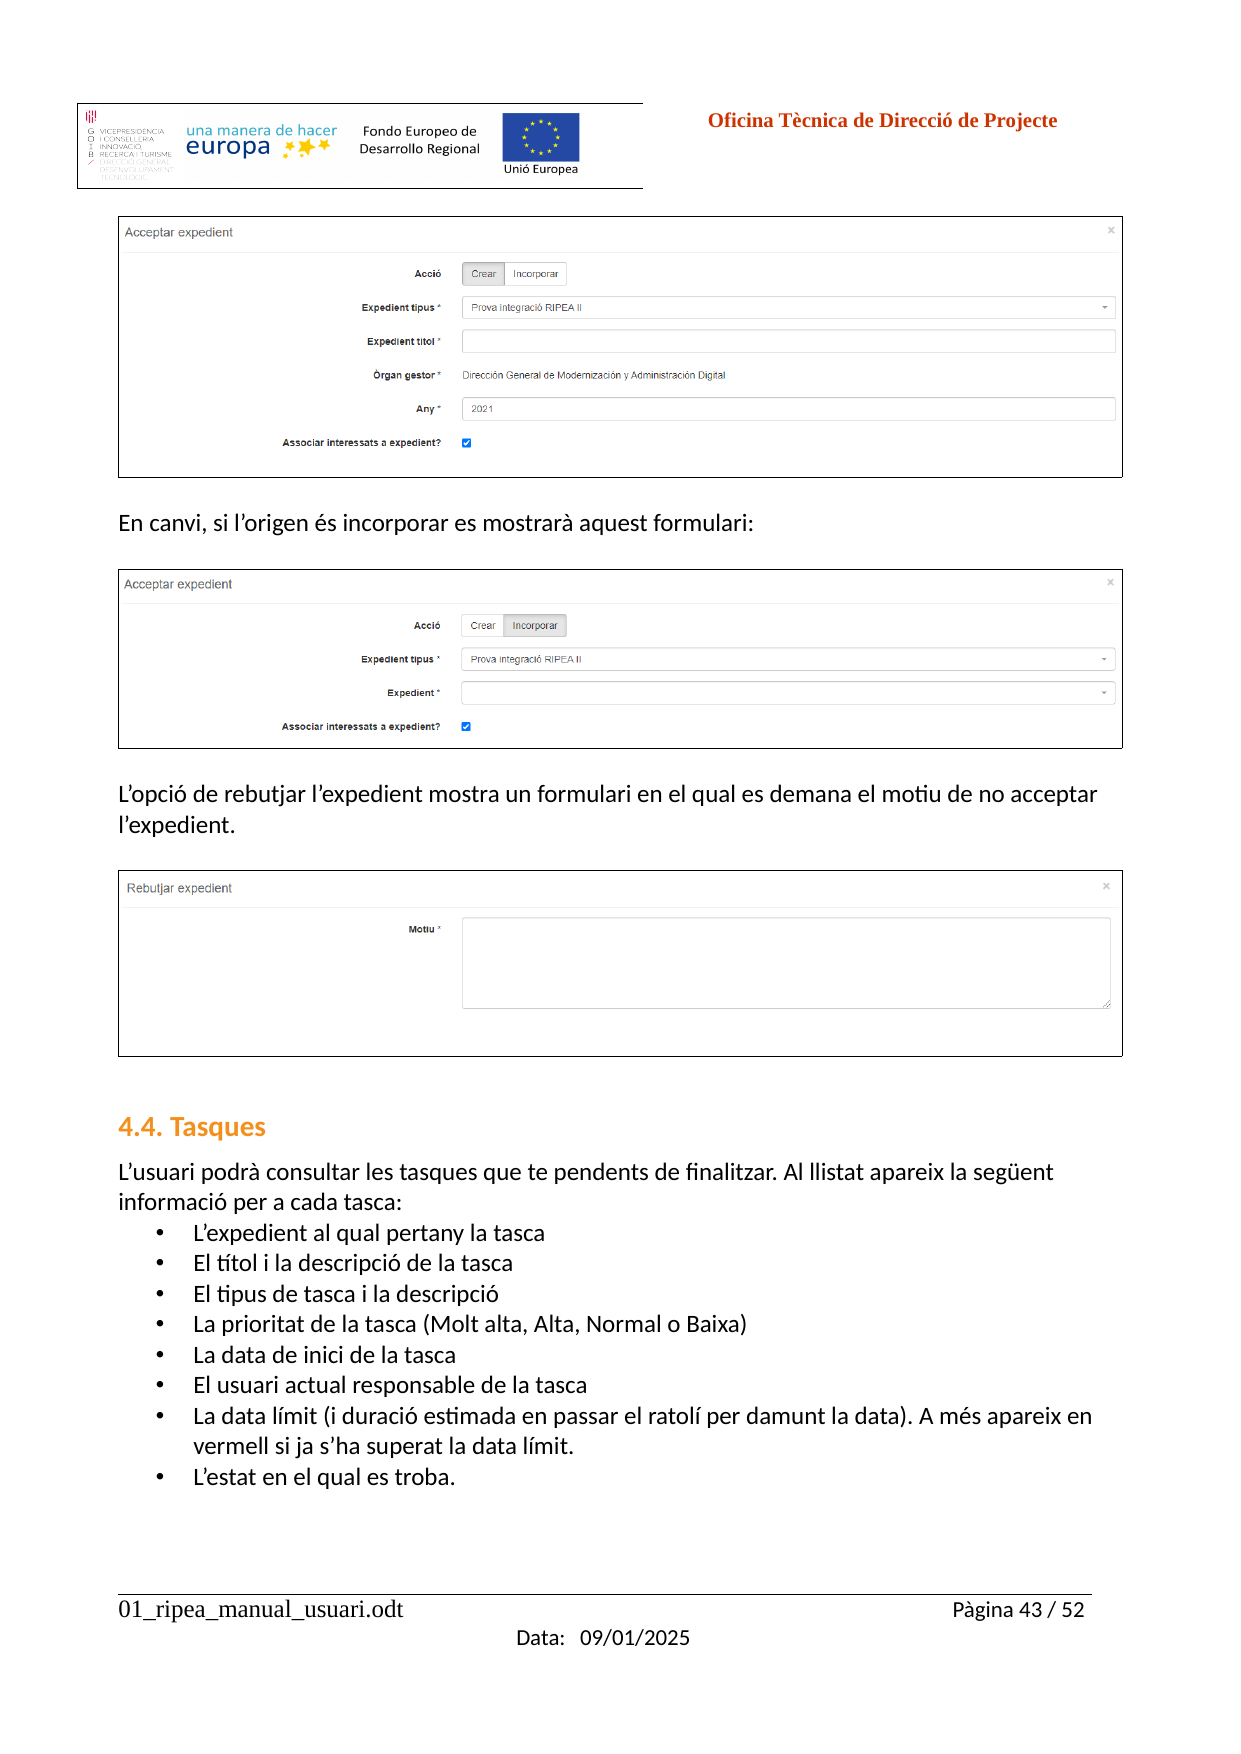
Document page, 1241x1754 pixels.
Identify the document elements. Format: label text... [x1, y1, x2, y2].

list El títol i la descripció de la tasca [156, 1247, 1122, 1278]
list L’estat en el qual es troba. [156, 1461, 1122, 1491]
list La prioritat de la tasca (Molt alta, Alta, Normal o Baixa) [156, 1308, 1122, 1339]
subtitle 4.4. Tasques [118, 1108, 1122, 1143]
picture [121, 571, 1119, 746]
text En canvi, si l’origen és incorporar es mostrarà aquest formulari: [118, 507, 1122, 538]
list L’expedient al qual pertany la tasca [156, 1217, 1122, 1247]
list El usuari actual responsable de la tasca [156, 1369, 1122, 1400]
list El tipus de tasca i la descripció [156, 1278, 1122, 1308]
picture [82, 108, 178, 182]
list La data límit (i duració estimada en passar el ratolí per damunt la data). A més apareix en vermell si ja s’ha superat la data límit. [156, 1400, 1122, 1461]
list La data de inici de la tasca [156, 1339, 1122, 1369]
text L’usuari podrà consultar les tasques que te pendents de finalitzar. Al llistat apareix la següent informació per a cada tasca: [118, 1156, 1122, 1217]
text L’opció de rebutjar l’expedient mostra un formulari en el qual es demana el motiu de no acceptar l’expedient. [118, 779, 1122, 840]
picture [121, 873, 1119, 1054]
picture [121, 219, 1119, 474]
picture [184, 108, 585, 182]
